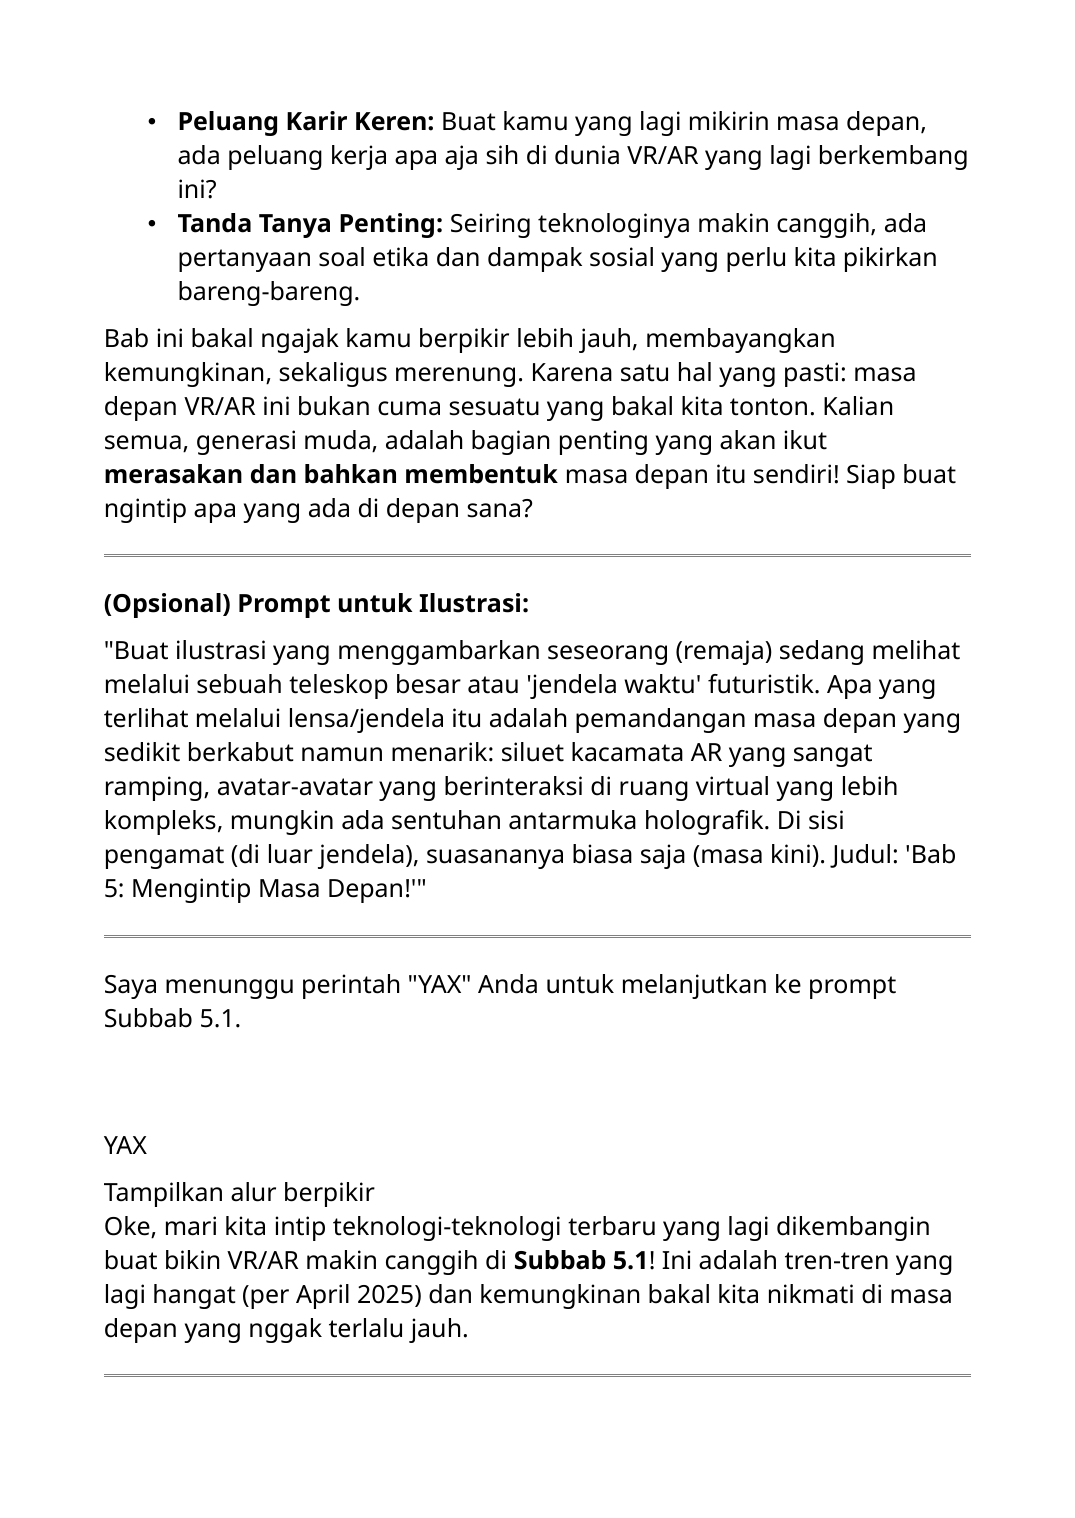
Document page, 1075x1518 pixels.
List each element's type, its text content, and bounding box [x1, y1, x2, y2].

list Peluang Karir Keren: Buat kamu yang lagi mikirin masa depan, ada peluang kerja apa aja sih di dunia VR/AR yang lagi berkembang ini? [148, 103, 971, 206]
text (Opsional) Prompt untuk Ilustrasi: [103, 586, 971, 620]
text Tampilkan alur berpikir [103, 1174, 971, 1208]
text Bab ini bakal ngajak kamu berpikir lebih jauh, membayangkan kemungkinan, sekaligus merenung. Karena satu hal yang pasti: masa depan VR/AR ini bukan cuma sesuatu yang bakal kita tonton. Kalian semua, generasi muda, adalah bagian penting yang akan ikut merasakan dan bahkan membentuk masa depan itu sendiri! Siap buat ngintip apa yang ada di depan sana? [103, 320, 971, 525]
list Tanda Tanya Penting: Seiring teknologinya makin canggih, ada pertanyaan soal etika dan dampak sosial yang perlu kita pikirkan bareng-bareng. [148, 206, 971, 308]
text YAX [103, 1128, 971, 1162]
text "Buat ilustrasi yang menggambarkan seseorang (remaja) sedang melihat melalui sebuah teleskop besar atau 'jendela waktu' futuristik. Apa yang terlihat melalui lensa/jendela itu adalah pemandangan masa depan yang sedikit berkabut namun menarik: siluet kacamata AR yang sangat ramping, avatar-avatar yang berinteraksi di ruang virtual yang lebih kompleks, mungkin ada sentuhan antarmuka holografik. Di sisi pengamat (di luar jendela), suasananya biasa saja (masa kini). Judul: 'Bab 5: Mengintip Masa Depan!'" [103, 633, 971, 905]
text Saya menunggu perintah "YAX" Anda untuk melanjutkan ke prompt Subbab 5.1. [103, 967, 971, 1035]
text Oke, mari kita intip teknologi-teknologi terbaru yang lagi dikembangin buat bikin VR/AR makin canggih di Subbab 5.1! Ini adalah tren-tren yang lagi hangat (per April 2025) dan kemungkinan bakal kita nikmati di masa depan yang nggak terlalu jauh. [103, 1208, 971, 1345]
